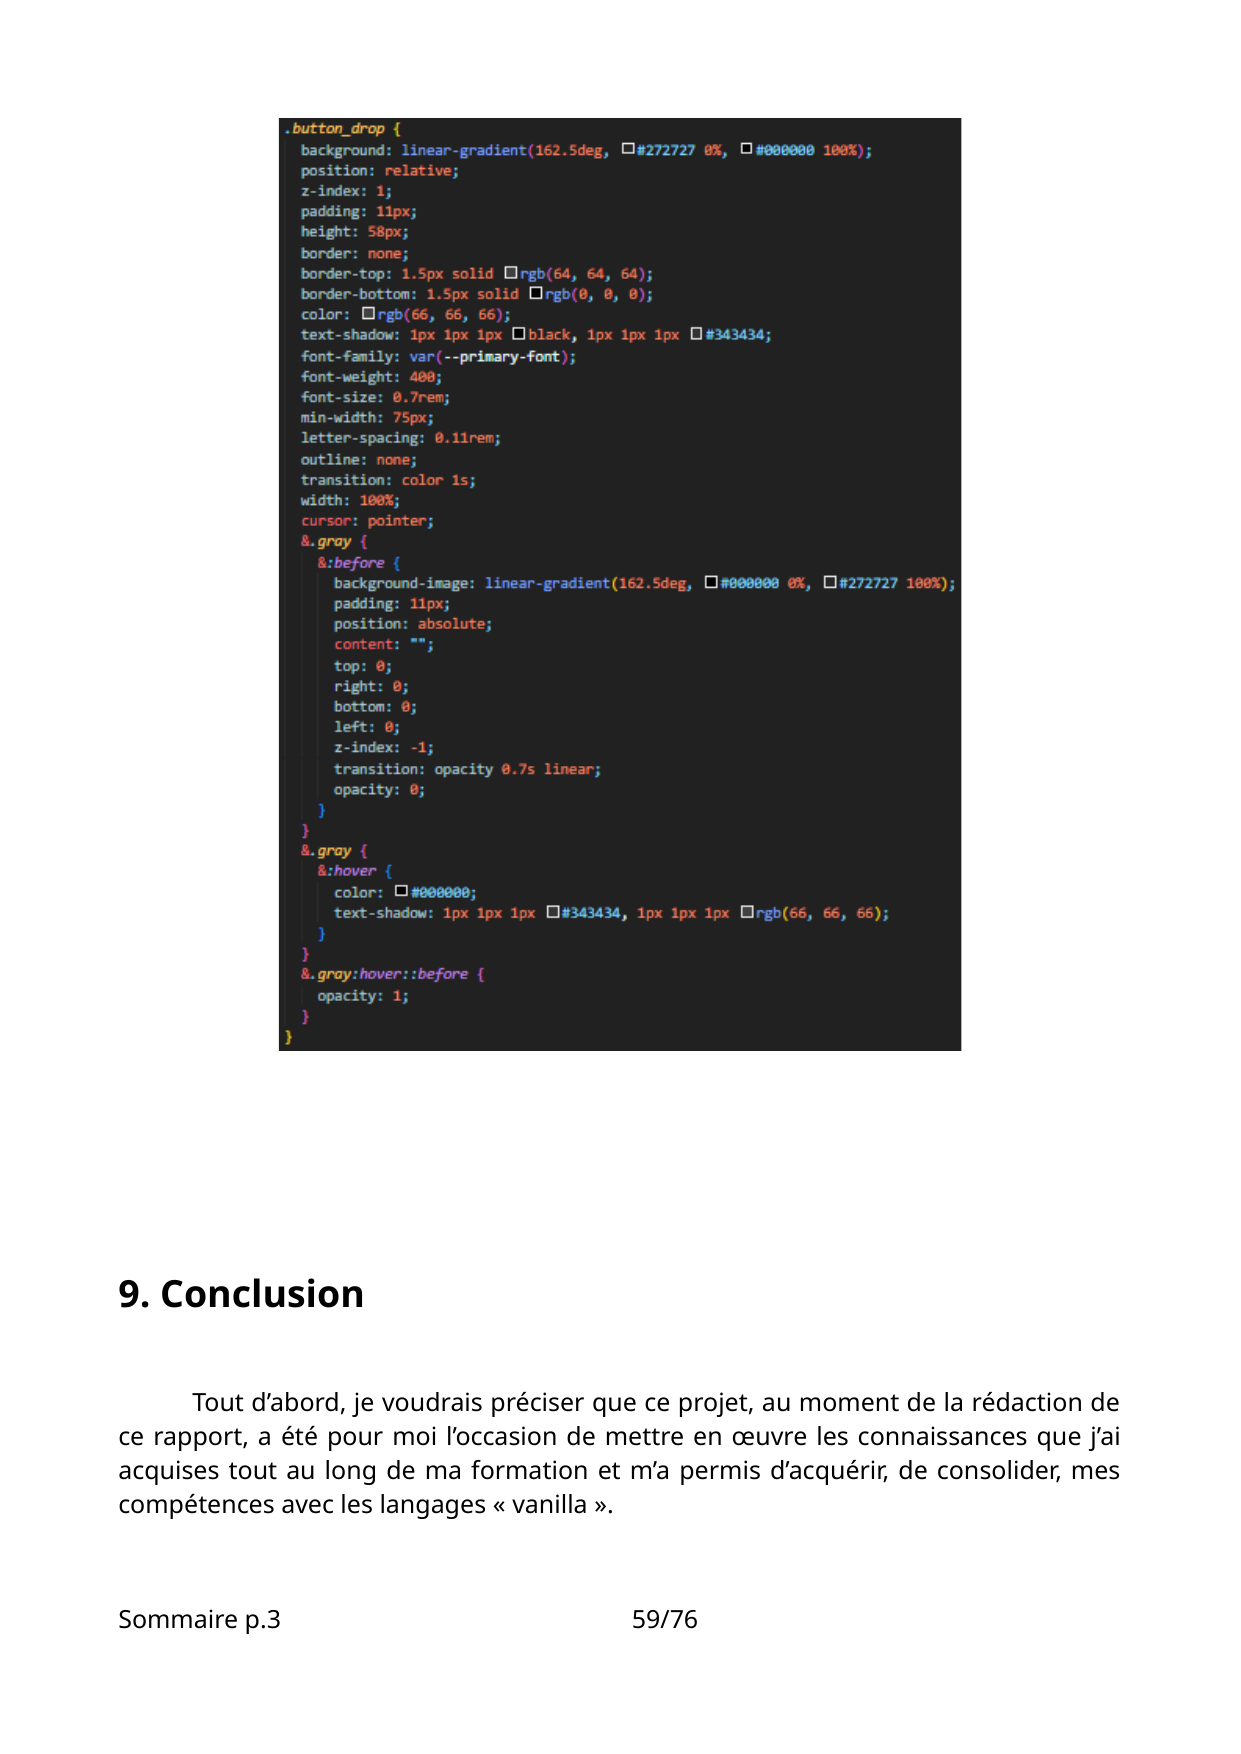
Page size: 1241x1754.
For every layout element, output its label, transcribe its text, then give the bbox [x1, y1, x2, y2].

picture [278, 118, 962, 1051]
subtitle 9. Conclusion [118, 1267, 1122, 1318]
text Tout d’abord, je voudrais préciser que ce projet, au moment de la rédaction de ce rapport, a été pour moi l’occasion de mettre en œuvre les connaissances que j’ai acquises tout au long de ma formation et m’a permis d’acquérir, de consolider, mes compétences avec les langages « vanilla ». [118, 1384, 1122, 1521]
